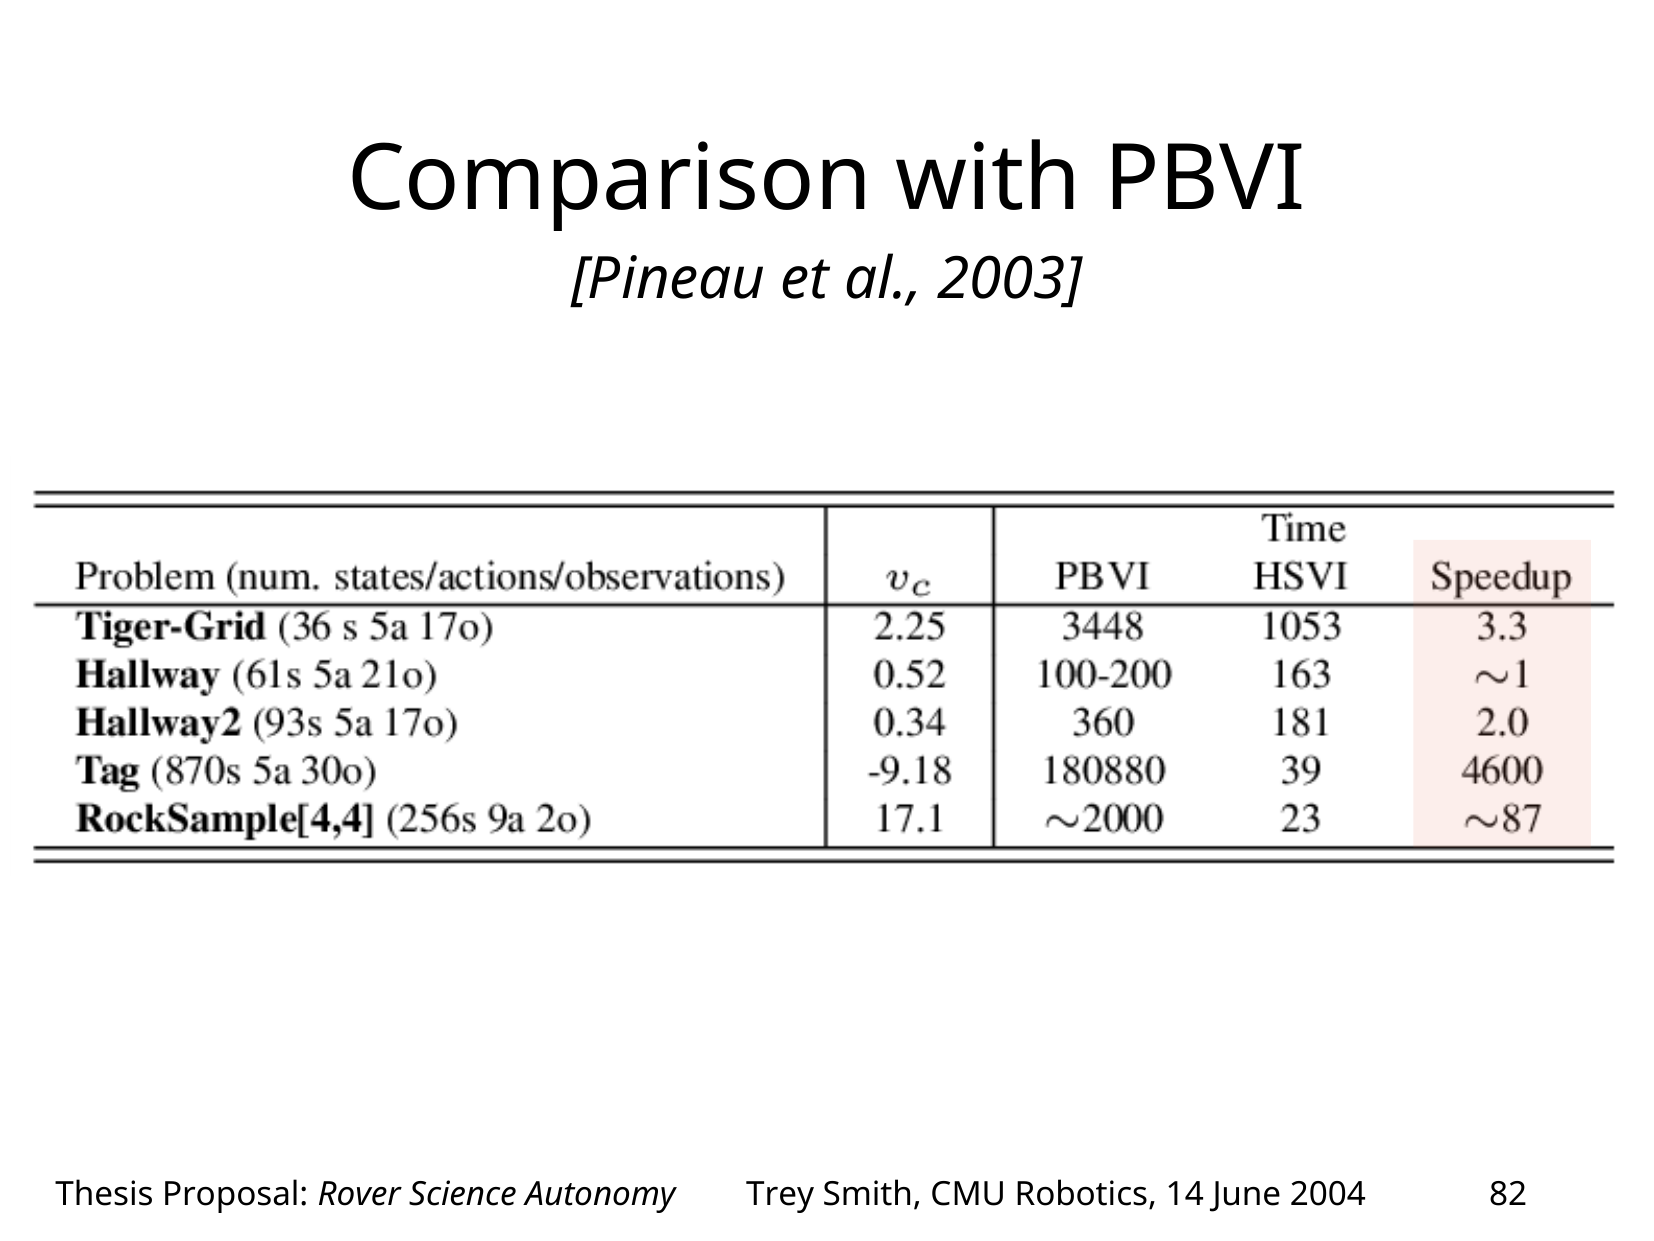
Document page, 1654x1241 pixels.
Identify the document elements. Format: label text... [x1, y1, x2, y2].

text_box [1413, 539, 1591, 848]
title Comparison with PBVI [Pineau et al., 2003] [124, 110, 1530, 317]
picture [9, 456, 1625, 876]
